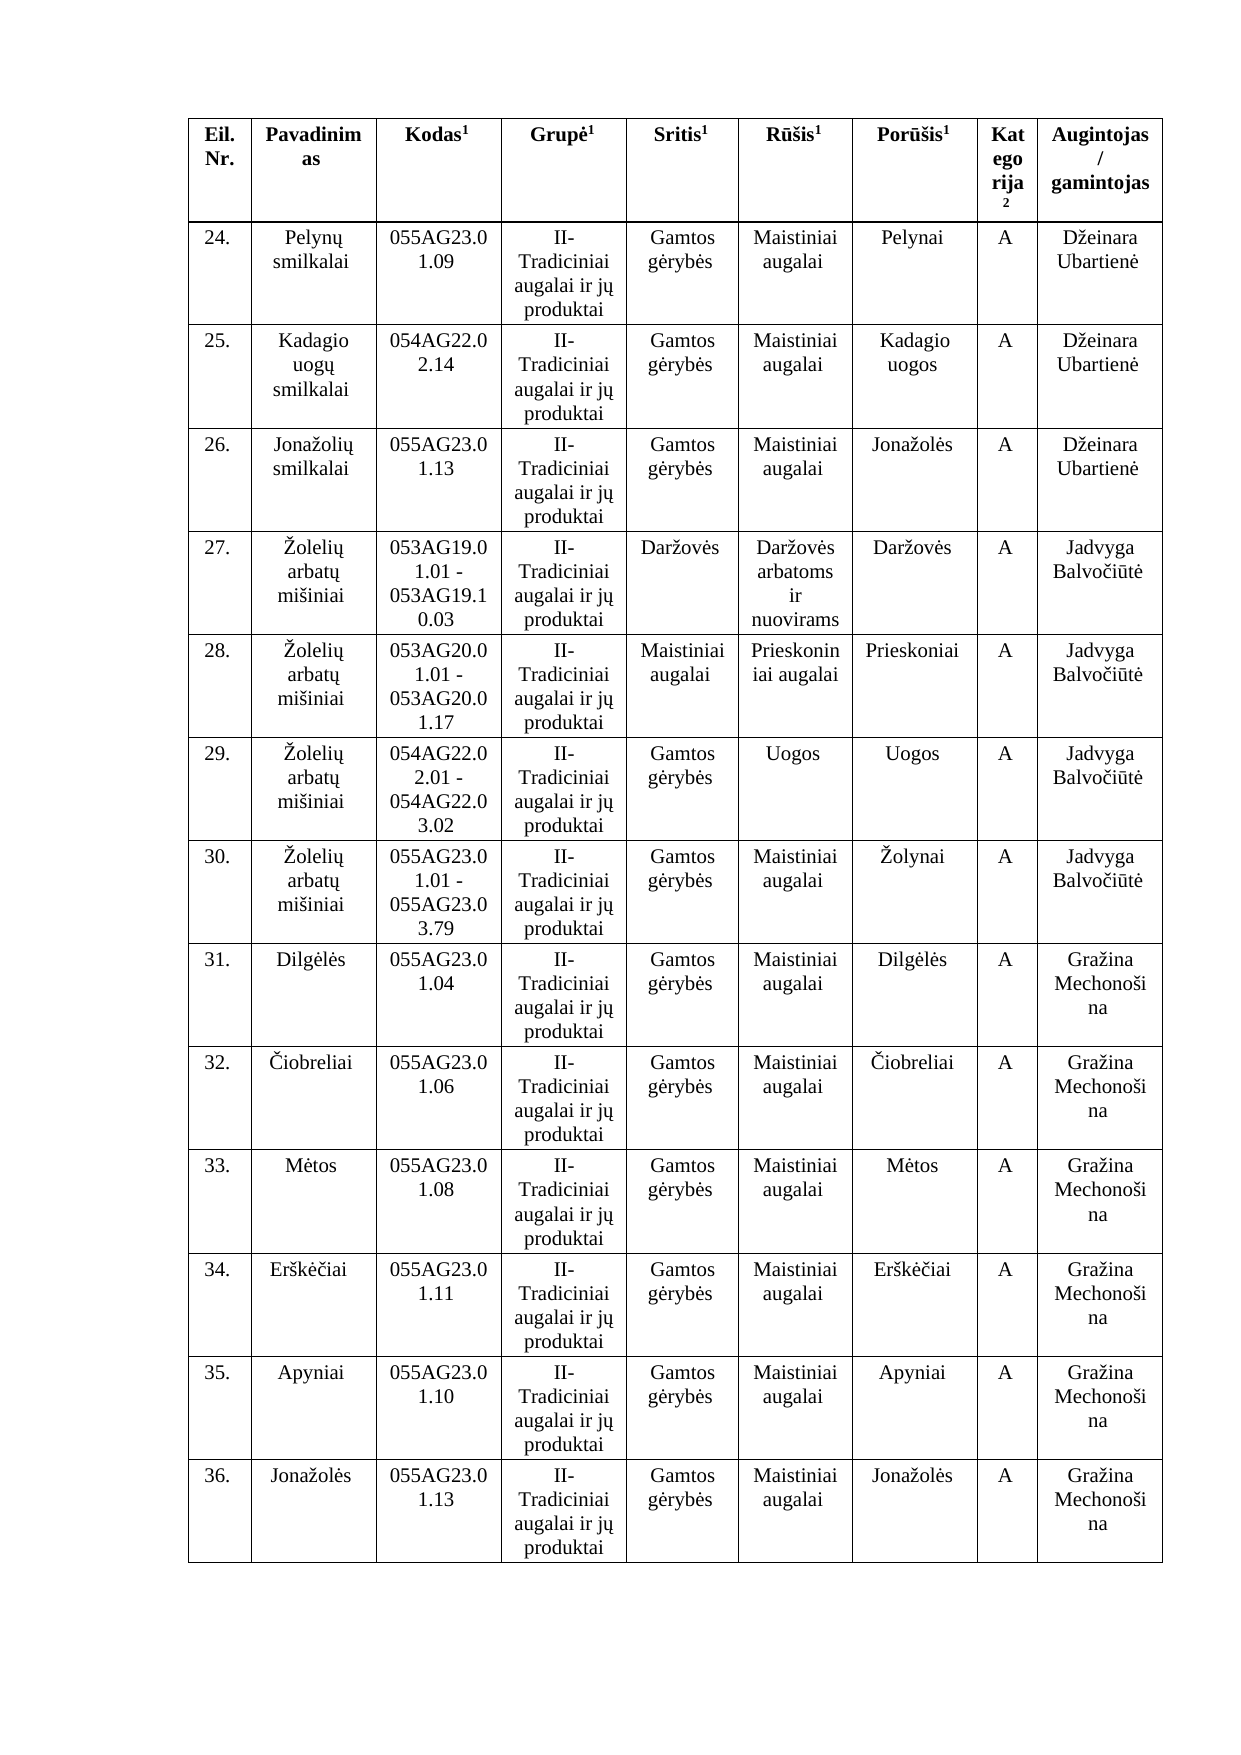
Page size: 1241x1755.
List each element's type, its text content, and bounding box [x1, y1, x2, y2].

table_cell A [978, 532, 1037, 634]
table_cell Mėtos [252, 1150, 376, 1252]
table_cell II-Tradiciniai augalai ir jų produktai [502, 635, 626, 737]
table_header Augintojas/ gamintojas [1038, 119, 1162, 221]
table_cell 32. [189, 1047, 251, 1149]
table_cell Jonažolių smilkalai [252, 429, 376, 531]
table_cell A [978, 1047, 1037, 1149]
table_cell Apyniai [853, 1357, 977, 1459]
table_cell Džeinara Ubartienė [1038, 325, 1162, 427]
table_header Kategorija2 [978, 119, 1037, 221]
table_cell Uogos [739, 738, 852, 840]
table_cell Daržovės [853, 532, 977, 634]
table_cell II-Tradiciniai augalai ir jų produktai [502, 1357, 626, 1459]
table_cell II-Tradiciniai augalai ir jų produktai [502, 944, 626, 1046]
table_cell 25. [189, 325, 251, 427]
table_cell Jadvyga Balvočiūtė [1038, 635, 1162, 737]
table_cell Maistiniai augalai [627, 635, 738, 737]
table_cell Gamtos gėrybės [627, 223, 738, 324]
table_header Pavadinimas [252, 119, 376, 221]
table_cell A [978, 738, 1037, 840]
table_cell Uogos [853, 738, 977, 840]
table_cell Jonažolės [853, 1460, 977, 1562]
table_cell Jadvyga Balvočiūtė [1038, 532, 1162, 634]
table_cell Gražina Mechonošina [1038, 1150, 1162, 1252]
table_cell Gamtos gėrybės [627, 429, 738, 531]
table_cell 28. [189, 635, 251, 737]
table_cell Mėtos [853, 1150, 977, 1252]
table_cell Jadvyga Balvočiūtė [1038, 841, 1162, 943]
table_cell A [978, 1150, 1037, 1252]
table_cell Maistiniai augalai [739, 944, 852, 1046]
table_cell 29. [189, 738, 251, 840]
table_cell A [978, 223, 1037, 324]
table_cell II-Tradiciniai augalai ir jų produktai [502, 325, 626, 427]
table_cell Žolynai [853, 841, 977, 943]
table_cell Daržovės arbatoms ir nuovirams [739, 532, 852, 634]
table_cell 053AG20.01.01 - 053AG20.01.17 [377, 635, 501, 737]
table_header Kodas1 [377, 119, 501, 221]
table_cell A [978, 325, 1037, 427]
table_cell Džeinara Ubartienė [1038, 429, 1162, 531]
table_cell Maistiniai augalai [739, 1357, 852, 1459]
table_cell II-Tradiciniai augalai ir jų produktai [502, 1460, 626, 1562]
table_cell Žolelių arbatų mišiniai [252, 635, 376, 737]
table_cell Gamtos gėrybės [627, 1150, 738, 1252]
table_cell 30. [189, 841, 251, 943]
table_cell Gražina Mechonošina [1038, 1460, 1162, 1562]
table_cell A [978, 841, 1037, 943]
table_cell Jonažolės [252, 1460, 376, 1562]
table_cell 055AG23.01.01 - 055AG23.03.79 [377, 841, 501, 943]
table_cell 27. [189, 532, 251, 634]
table_cell Gamtos gėrybės [627, 738, 738, 840]
table_cell Žolelių arbatų mišiniai [252, 738, 376, 840]
table_cell Prieskoniai [853, 635, 977, 737]
table_cell Žolelių arbatų mišiniai [252, 841, 376, 943]
table_cell Maistiniai augalai [739, 1150, 852, 1252]
table_cell II-Tradiciniai augalai ir jų produktai [502, 738, 626, 840]
table_cell Jadvyga Balvočiūtė [1038, 738, 1162, 840]
table_cell A [978, 1460, 1037, 1562]
table_cell 36. [189, 1460, 251, 1562]
table_cell Maistiniai augalai [739, 429, 852, 531]
table_cell 26. [189, 429, 251, 531]
table_cell 055AG23.01.13 [377, 429, 501, 531]
table_cell Maistiniai augalai [739, 325, 852, 427]
table_header Rūšis1 [739, 119, 852, 221]
table_cell Daržovės [627, 532, 738, 634]
table_cell Gražina Mechonošina [1038, 1047, 1162, 1149]
table_cell Gamtos gėrybės [627, 1047, 738, 1149]
table_cell Pelynų smilkalai [252, 223, 376, 324]
table_cell Prieskoniniai augalai [739, 635, 852, 737]
table_cell II-Tradiciniai augalai ir jų produktai [502, 1150, 626, 1252]
table_cell Čiobreliai [853, 1047, 977, 1149]
table_cell Gražina Mechonošina [1038, 944, 1162, 1046]
table_cell II-Tradiciniai augalai ir jų produktai [502, 1047, 626, 1149]
table_cell Pelynai [853, 223, 977, 324]
table_cell 34. [189, 1254, 251, 1356]
table_cell A [978, 1357, 1037, 1459]
table_cell 053AG19.01.01 - 053AG19.10.03 [377, 532, 501, 634]
table_cell Erškėčiai [252, 1254, 376, 1356]
table_cell Gamtos gėrybės [627, 944, 738, 1046]
table_cell Gražina Mechonošina [1038, 1357, 1162, 1459]
table_cell 31. [189, 944, 251, 1046]
table_cell 055AG23.01.10 [377, 1357, 501, 1459]
table_cell Maistiniai augalai [739, 841, 852, 943]
table_cell Žolelių arbatų mišiniai [252, 532, 376, 634]
table_cell Erškėčiai [853, 1254, 977, 1356]
table_cell Dilgėlės [853, 944, 977, 1046]
table_cell A [978, 1254, 1037, 1356]
table_cell A [978, 944, 1037, 1046]
table_cell A [978, 635, 1037, 737]
table_cell Gamtos gėrybės [627, 1460, 738, 1562]
table_cell 055AG23.01.08 [377, 1150, 501, 1252]
table_header Eil. Nr. [189, 119, 251, 221]
table_header Porūšis1 [853, 119, 977, 221]
table_cell Apyniai [252, 1357, 376, 1459]
table_cell 055AG23.01.06 [377, 1047, 501, 1149]
table_cell Dilgėlės [252, 944, 376, 1046]
table_cell 055AG23.01.09 [377, 223, 501, 324]
table_cell Maistiniai augalai [739, 1047, 852, 1149]
table_cell Gamtos gėrybės [627, 841, 738, 943]
table_cell 055AG23.01.04 [377, 944, 501, 1046]
table_cell Maistiniai augalai [739, 223, 852, 324]
table_cell Džeinara Ubartienė [1038, 223, 1162, 324]
table_cell Maistiniai augalai [739, 1460, 852, 1562]
table_cell Jonažolės [853, 429, 977, 531]
table_cell 35. [189, 1357, 251, 1459]
table_cell II-Tradiciniai augalai ir jų produktai [502, 223, 626, 324]
table_cell II-Tradiciniai augalai ir jų produktai [502, 1254, 626, 1356]
table_cell 054AG22.02.01 - 054AG22.03.02 [377, 738, 501, 840]
table_cell II-Tradiciniai augalai ir jų produktai [502, 532, 626, 634]
table_cell 24. [189, 223, 251, 324]
table_cell Maistiniai augalai [739, 1254, 852, 1356]
table_cell Gamtos gėrybės [627, 1357, 738, 1459]
table_cell Kadagio uogų smilkalai [252, 325, 376, 427]
table_cell 054AG22.02.14 [377, 325, 501, 427]
table_cell Gražina Mechonošina [1038, 1254, 1162, 1356]
table_cell Gamtos gėrybės [627, 1254, 738, 1356]
table_cell 33. [189, 1150, 251, 1252]
table_cell II-Tradiciniai augalai ir jų produktai [502, 429, 626, 531]
table_header Sritis1 [627, 119, 738, 221]
table_header Grupė1 [502, 119, 626, 221]
table_cell Gamtos gėrybės [627, 325, 738, 427]
table_cell 055AG23.01.13 [377, 1460, 501, 1562]
table_cell A [978, 429, 1037, 531]
table_cell Čiobreliai [252, 1047, 376, 1149]
table_cell 055AG23.01.11 [377, 1254, 501, 1356]
table_cell Kadagio uogos [853, 325, 977, 427]
table_cell II-Tradiciniai augalai ir jų produktai [502, 841, 626, 943]
